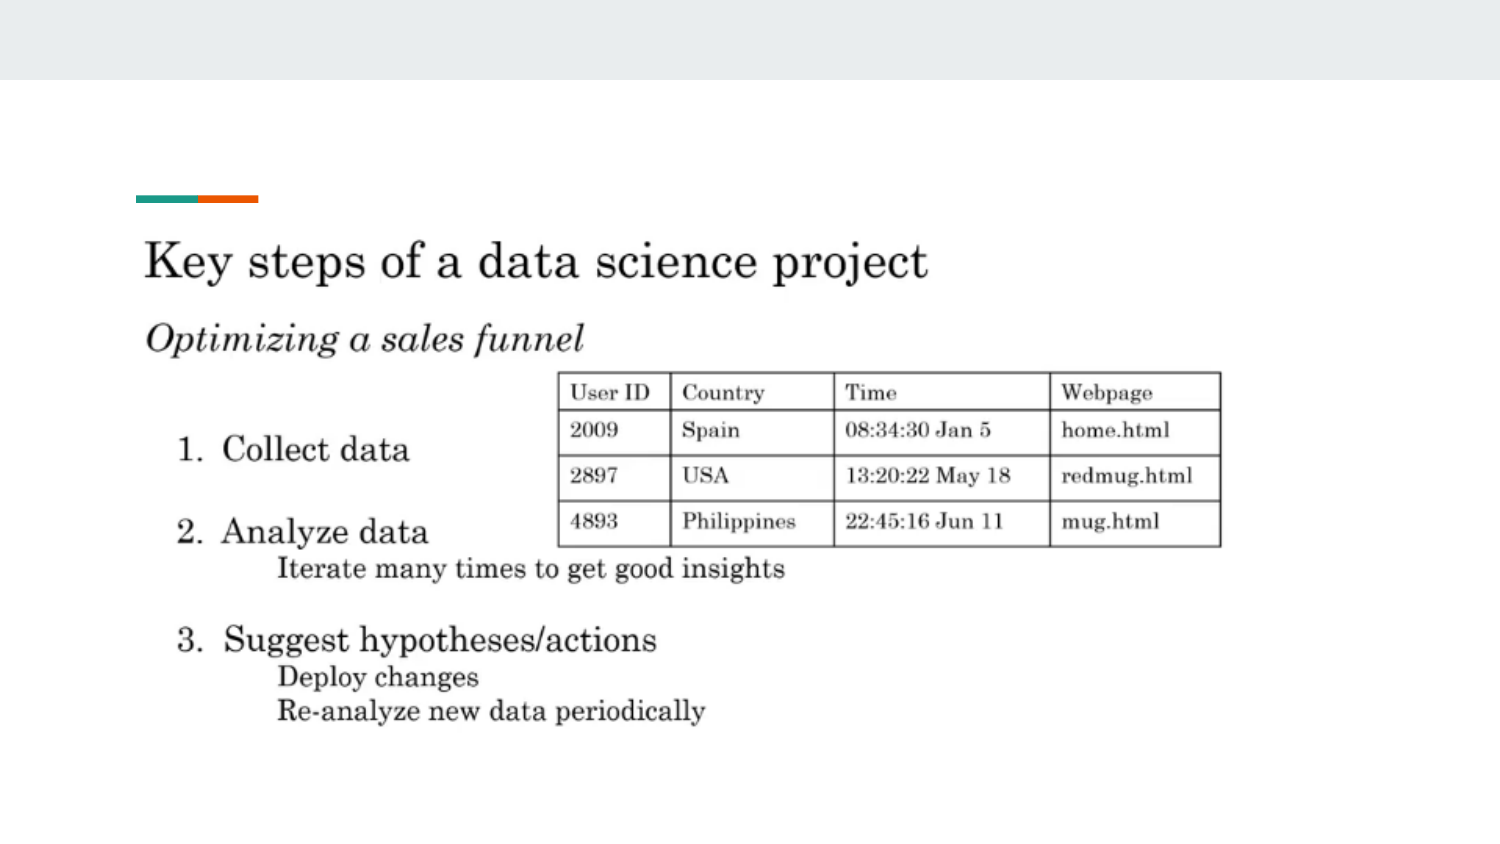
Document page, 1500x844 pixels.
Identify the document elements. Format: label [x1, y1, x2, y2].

picture [122, 218, 1228, 736]
